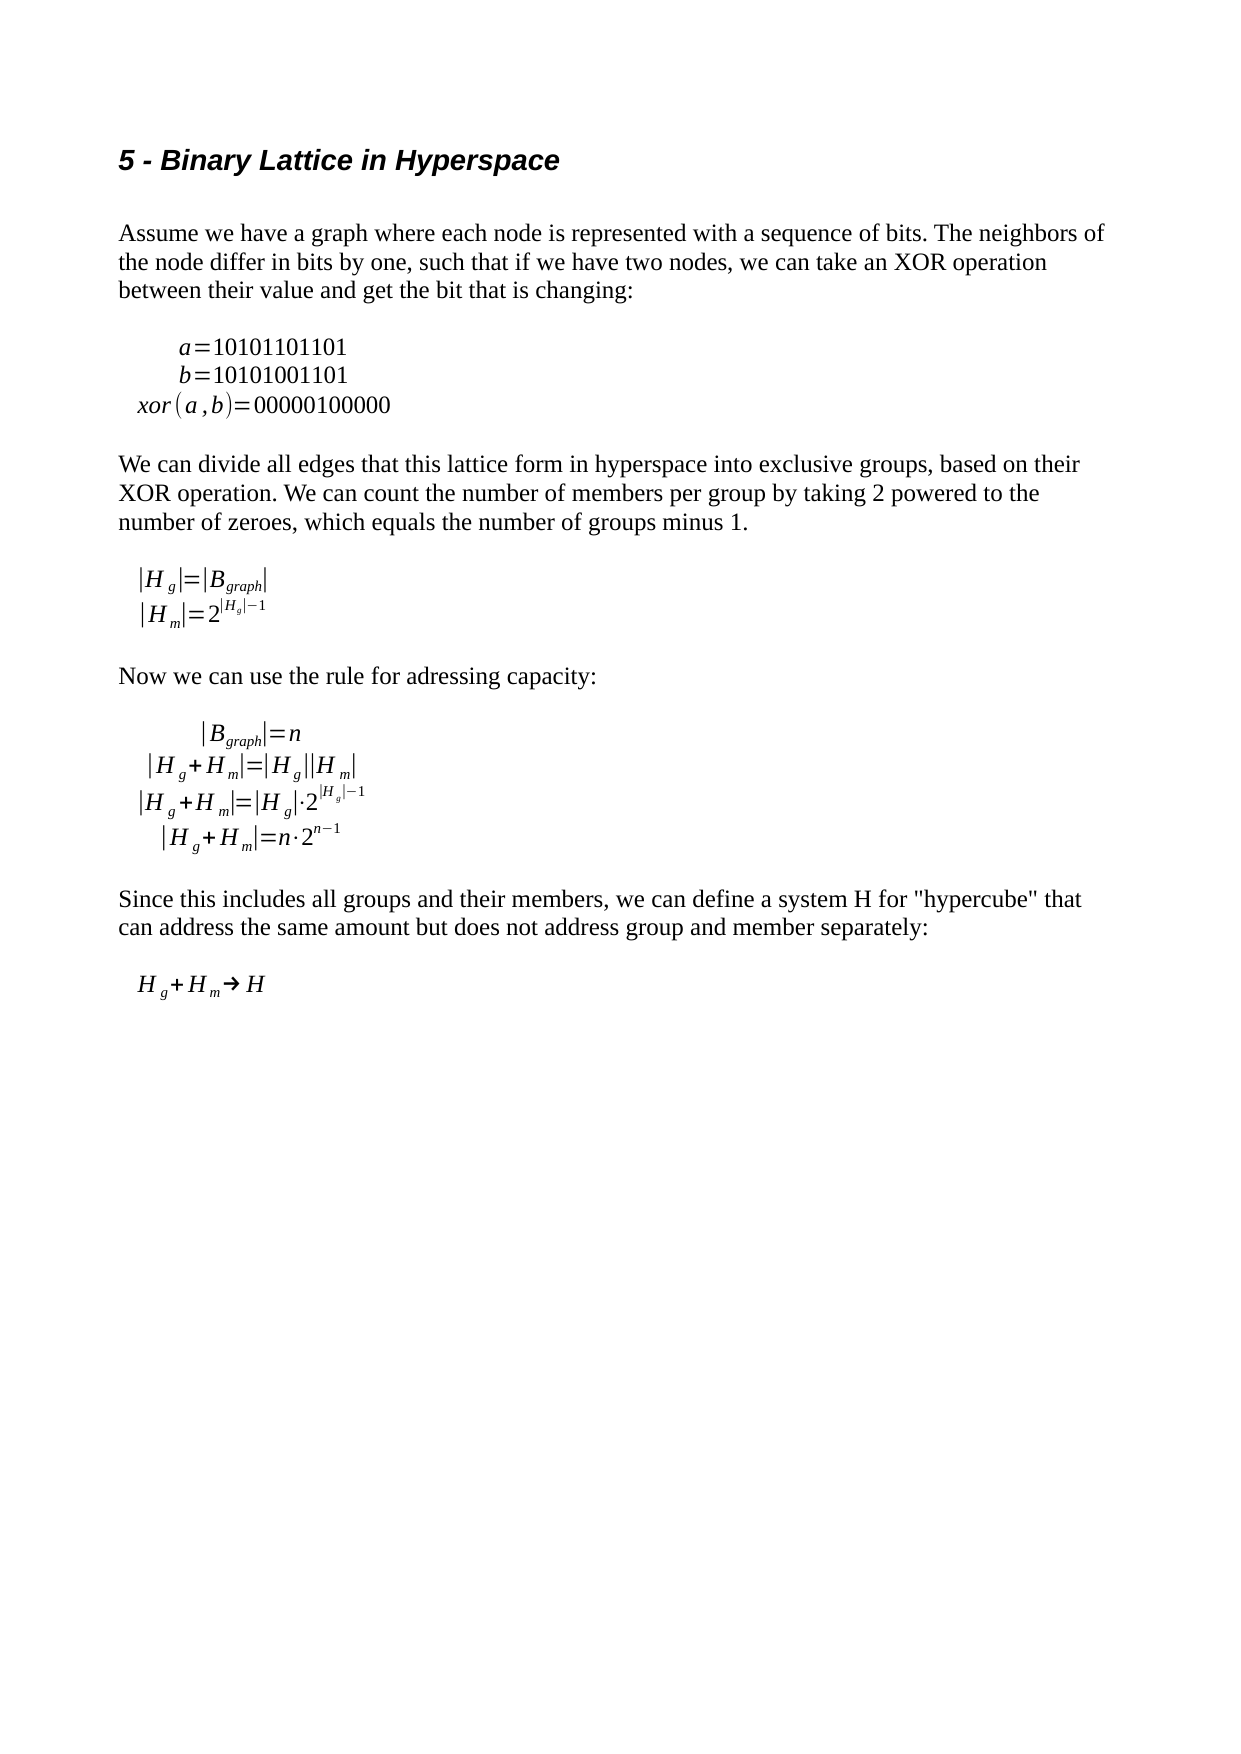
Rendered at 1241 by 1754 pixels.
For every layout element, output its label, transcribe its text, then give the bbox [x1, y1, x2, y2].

text We can divide all edges that this lattice form in hyperspace into exclusive groups, based on their XOR operation. We can count the number of members per group by taking 2 powered to the number of zeroes, which equals the number of groups minus 1. [118, 449, 1122, 536]
text Assume we have a graph where each node is represented with a sequence of bits. The neighbors of the node differ in bits by one, such that if we have two nodes, we can take an XOR operation between their value and get the bit that is changing: [118, 218, 1122, 304]
text Since this includes all groups and their members, we can define a system H for "hypercube" that can address the same amount but does not address group and member separately: [118, 884, 1122, 941]
text Now we can use the rule for adressing capacity: [118, 661, 1122, 690]
subtitle 5 - Binary Lattice in Hyperspace [118, 143, 1122, 177]
